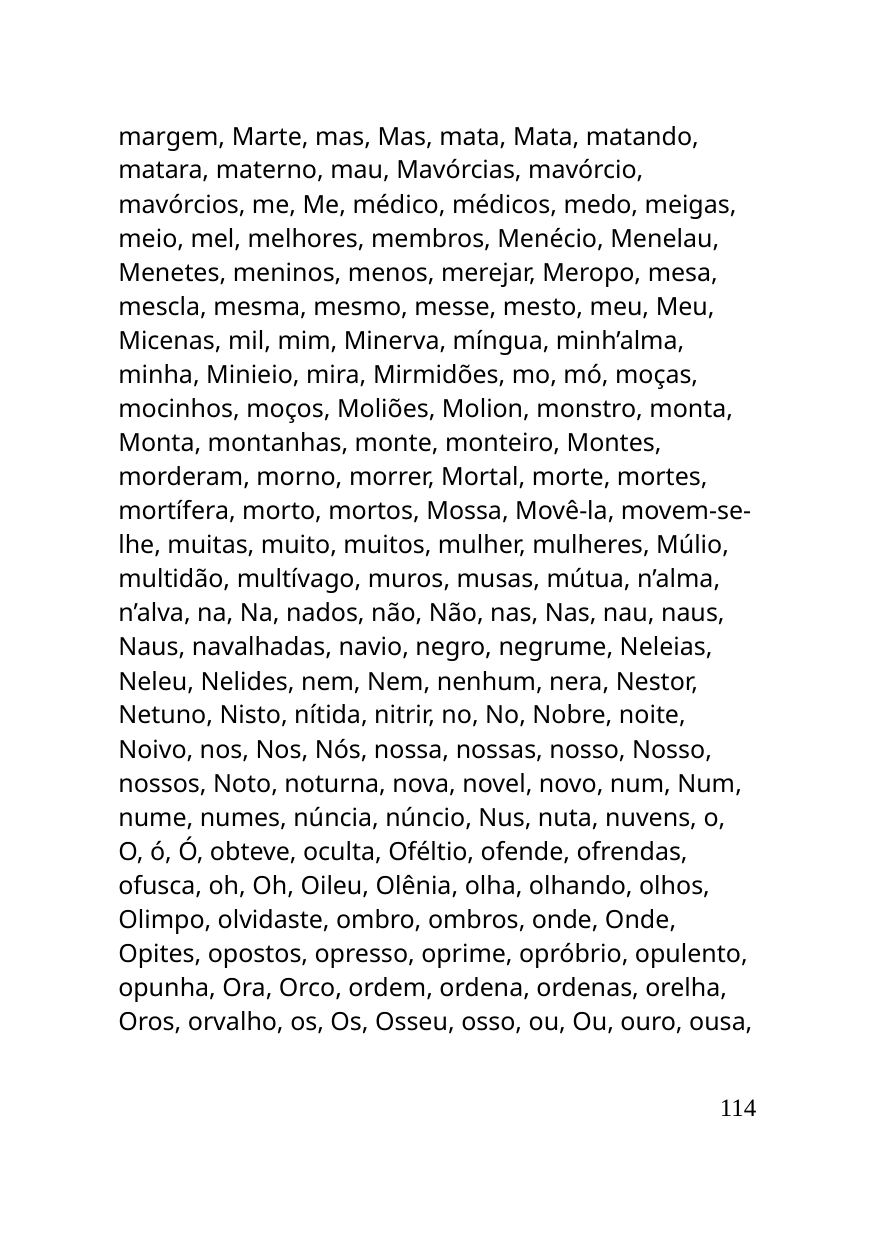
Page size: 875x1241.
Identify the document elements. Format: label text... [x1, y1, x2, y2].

text margem, Marte, mas, Mas, mata, Mata, matando, matara, materno, mau, Mavórcias, mavórcio, mavórcios, me, Me, médico, médicos, medo, meigas, meio, mel, melhores, membros, Menécio, Menelau, Menetes, meninos, menos, merejar, Meropo, mesa, mescla, mesma, mesmo, messe, mesto, meu, Meu, Micenas, mil, mim, Minerva, míngua, minh’alma, minha, Minieio, mira, Mirmidões, mo, mó, moças, mocinhos, moços, Moliões, Molion, monstro, monta, Monta, montanhas, monte, monteiro, Montes, morderam, morno, morrer, Mortal, morte, mortes, mortífera, morto, mortos, Mossa, Movê-la, movem-se-lhe, muitas, muito, muitos, mulher, mulheres, Múlio, multidão, multívago, muros, musas, mútua, n’alma, n’alva, na, Na, nados, não, Não, nas, Nas, nau, naus, Naus, navalhadas, navio, negro, negrume, Neleias, Neleu, Nelides, nem, Nem, nenhum, nera, Nestor, Netuno, Nisto, nítida, nitrir, no, No, Nobre, noite, Noivo, nos, Nos, Nós, nossa, nossas, nosso, Nosso, nossos, Noto, noturna, nova, novel, novo, num, Num, nume, numes, núncia, núncio, Nus, nuta, nuvens, o, O, ó, Ó, obteve, oculta, Oféltio, ofende, ofrendas, ofusca, oh, Oh, Oileu, Olênia, olha, olhando, olhos, Olimpo, olvidaste, ombro, ombros, onde, Onde, Opites, opostos, opresso, oprime, opróbrio, opulento, opunha, Ora, Orco, ordem, ordena, ordenas, orelha, Oros, orvalho, os, Os, Osseu, osso, ou, Ou, ouro, ousa, [118, 118, 756, 1038]
